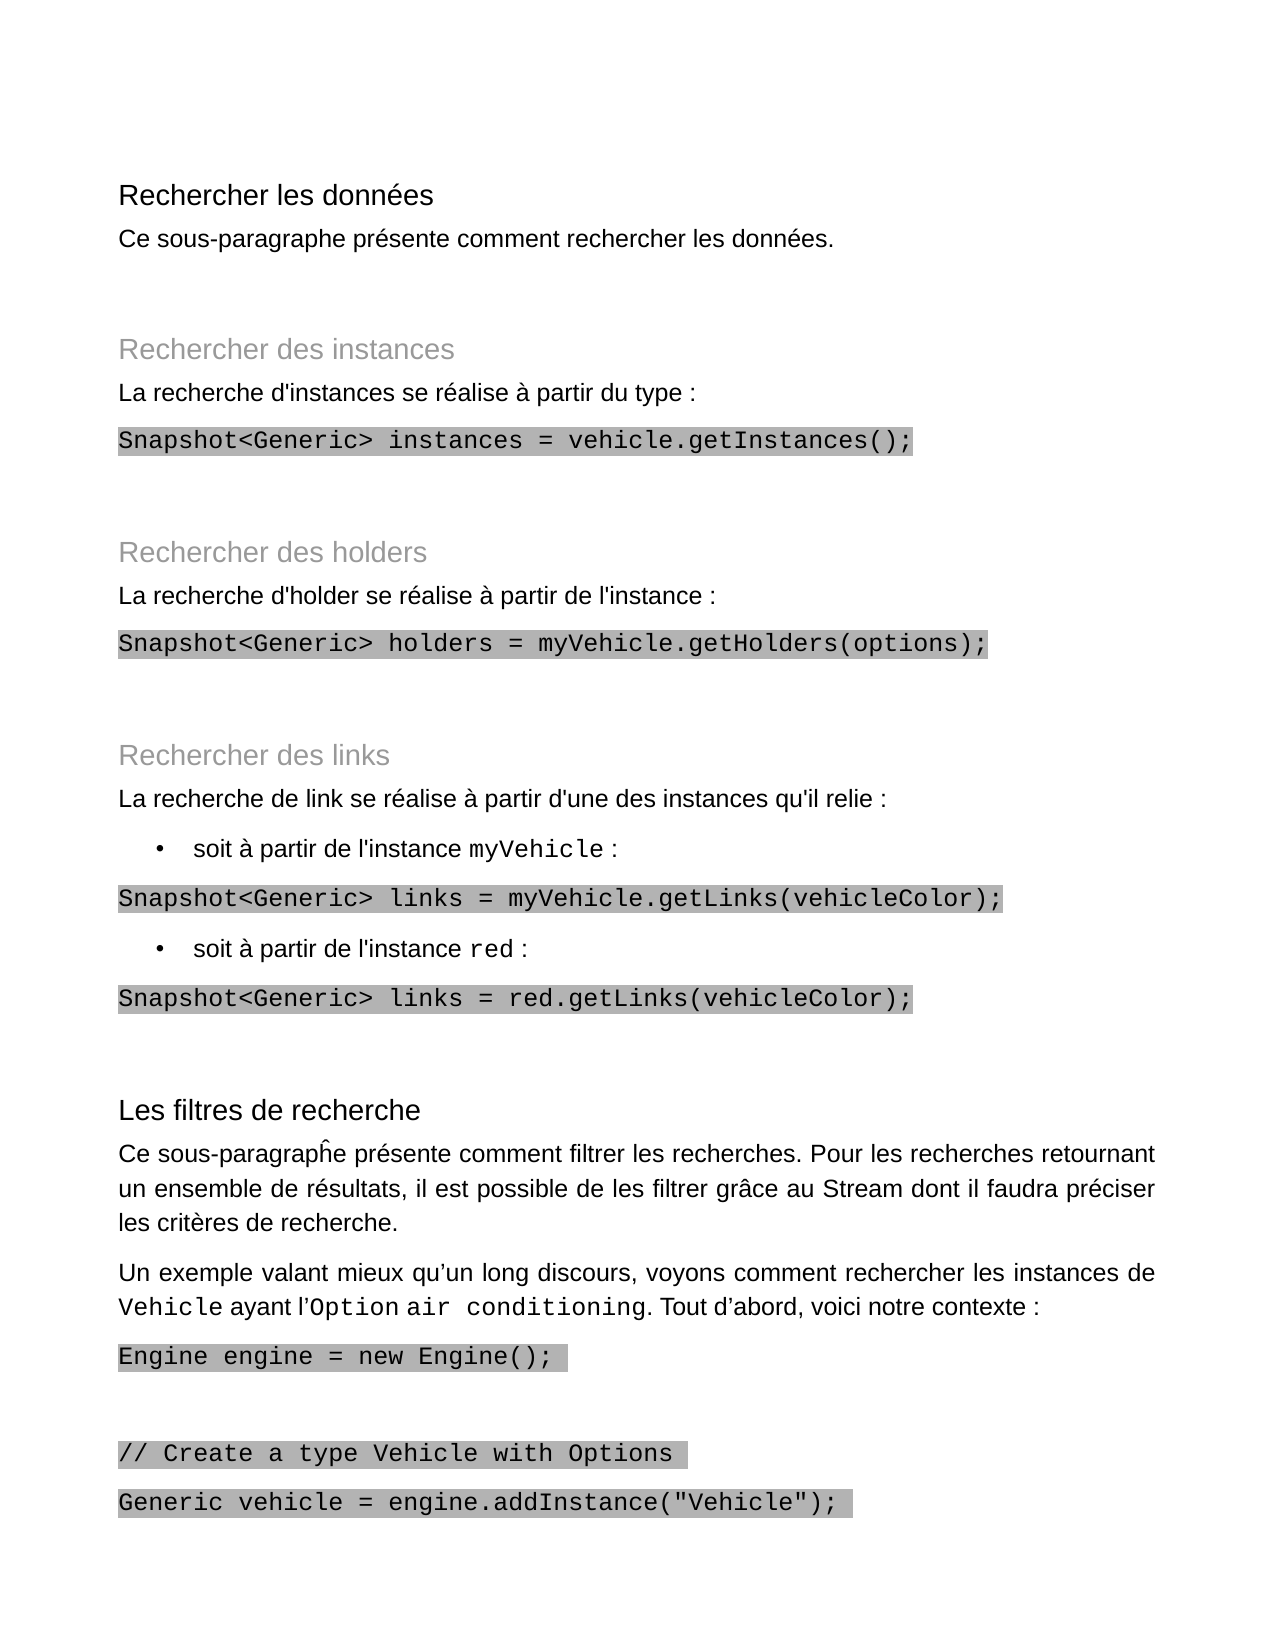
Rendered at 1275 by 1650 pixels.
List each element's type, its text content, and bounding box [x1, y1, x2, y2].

text Ce sous-paragraphe présente comment rechercher les données. [118, 224, 1157, 252]
text Un exemple valant mieux qu’un long discours, voyons comment rechercher les instances de Vehicle ayant l’Option air conditioning. Tout d’abord, voici notre contexte : [118, 1257, 1157, 1323]
subtitle Rechercher des links [118, 738, 1157, 772]
text Snapshot<Generic> links = myVehicle.getLinks(vehicleColor); [118, 885, 1157, 913]
text Snapshot<Generic> holders = myVehicle.getHolders(options); [118, 630, 1157, 659]
text La recherche de link se réalise à partir d'une des instances qu'il relie : [118, 784, 1157, 813]
subtitle Rechercher des instances [118, 332, 1157, 366]
text Generic vehicle = engine.addInstance("Vehicle"); [118, 1489, 1157, 1518]
list soit à partir de l'instance myVehicle : [156, 833, 1157, 864]
text Ce sous-paragrapĥe présente comment filtrer les recherches. Pour les recherches retournant un ensemble de résultats, il est possible de les filtrer grâce au Stream dont il faudra préciser les critères de recherche. [118, 1139, 1157, 1237]
text La recherche d'holder se réalise à partir de l'instance : [118, 581, 1157, 610]
list soit à partir de l'instance red : [156, 934, 1157, 965]
subtitle Les filtres de recherche [118, 1093, 1157, 1127]
text // Create a type Vehicle with Options [118, 1441, 1157, 1469]
subtitle Rechercher les données [118, 178, 1157, 211]
text Snapshot<Generic> links = red.getLinks(vehicleColor); [118, 985, 1157, 1014]
text Engine engine = new Engine(); [118, 1344, 1157, 1372]
subtitle Rechercher des holders [118, 535, 1157, 569]
text Snapshot<Generic> instances = vehicle.getInstances(); [118, 427, 1157, 456]
text La recherche d'instances se réalise à partir du type : [118, 378, 1157, 407]
